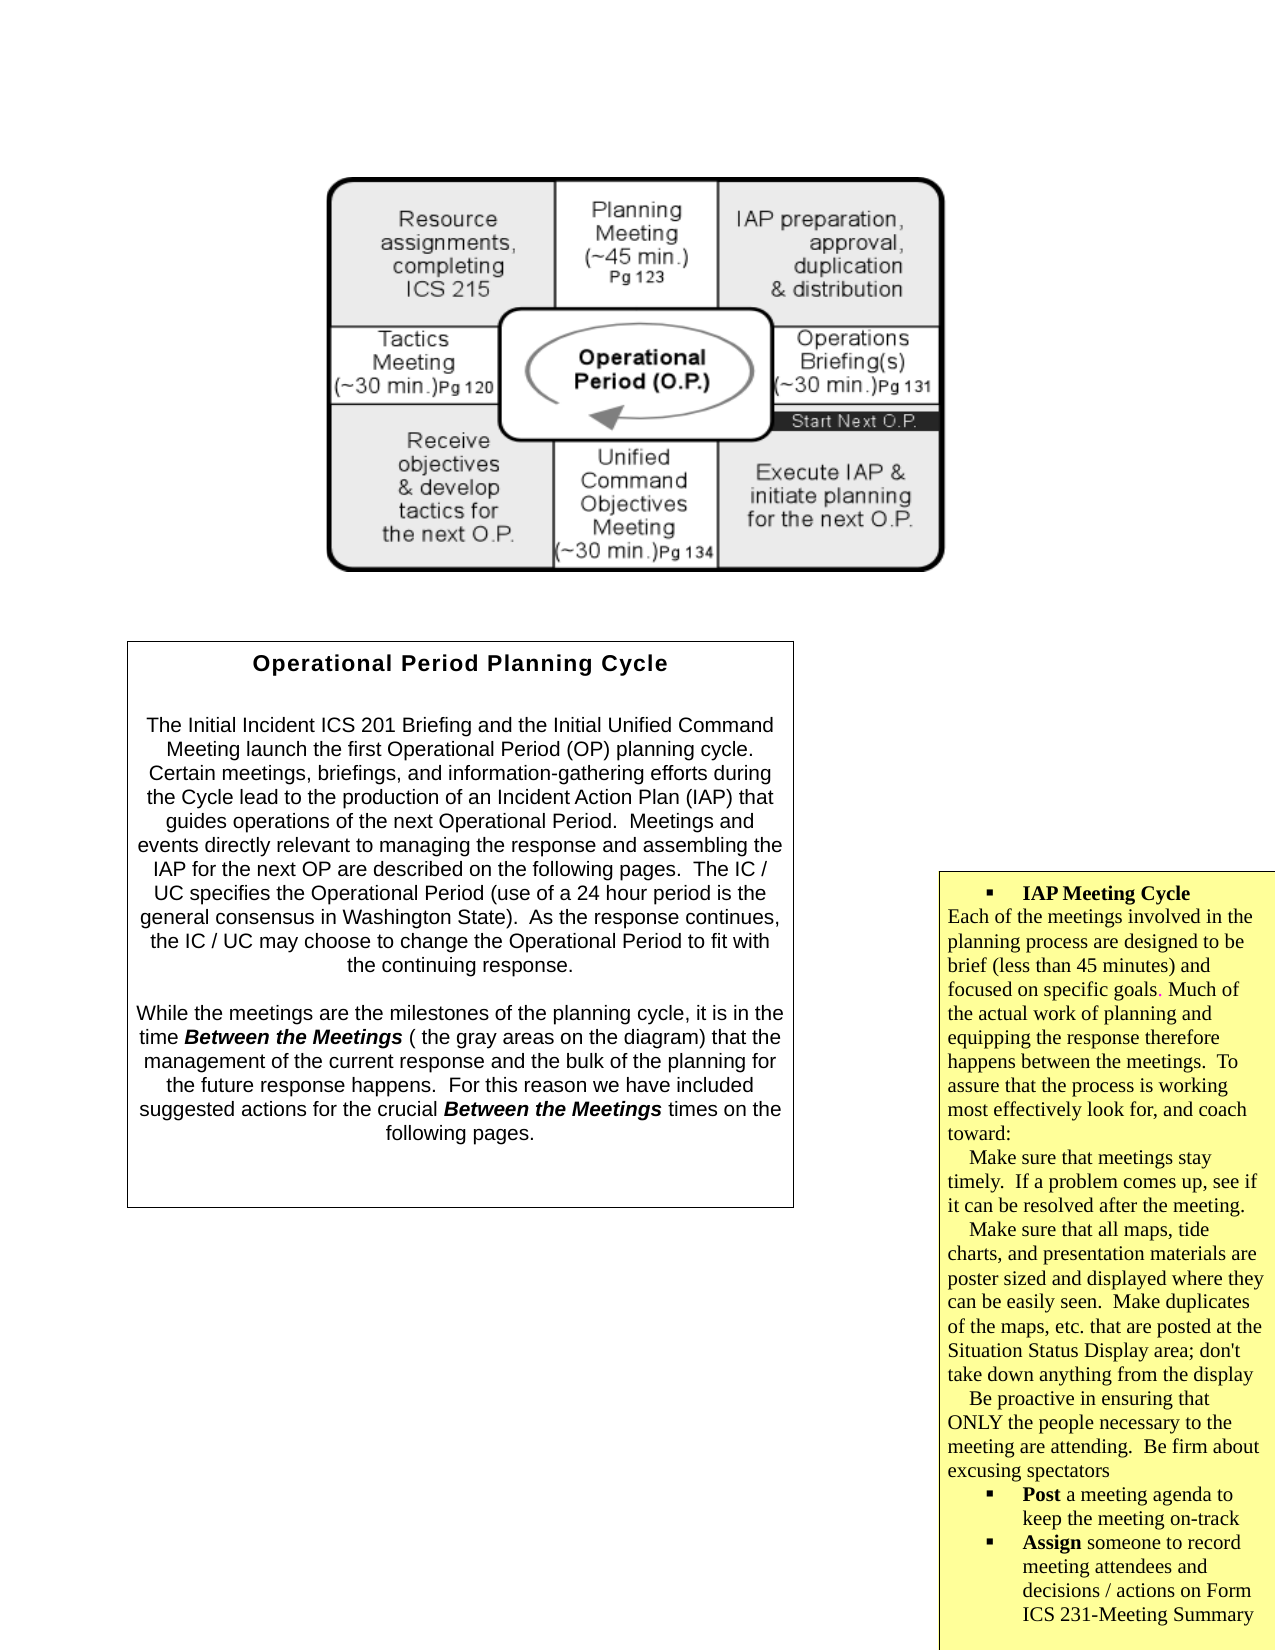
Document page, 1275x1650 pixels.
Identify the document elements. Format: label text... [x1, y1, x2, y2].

text  Be proactive in ensuring that ONLY the people necessary to the meeting are attending. Be firm about excusing spectators [947, 1386, 1266, 1482]
list IAP Meeting Cycle [985, 880, 1266, 904]
text  Make sure that meetings stay timely. If a problem comes up, see if it can be resolved after the meeting. [947, 1145, 1266, 1217]
text Each of the meetings involved in the planning process are designed to be brief (less than 45 minutes) and focused on specific goals. Much of the actual work of planning and equipping the response therefore happens between the meetings. To assure that the process is working most effectively look for, and coach toward: [947, 904, 1266, 1145]
list Assign someone to record meeting attendees and decisions / actions on Form ICS 231-Meeting Summary [985, 1530, 1266, 1626]
text  Make sure that all maps, tide charts, and presentation materials are poster sized and displayed where they can be easily seen. Make duplicates of the maps, etc. that are posted at the Situation Status Display area; don't take down anything from the display [947, 1217, 1266, 1386]
text While the meetings are the milestones of the planning cycle, it is in the time Between the Meetings ( the gray areas on the diagram) that the management of the current response and the bulk of the planning for the future response happens. For this reason we have included suggested actions for the crucial Between the Meetings times on the following pages. [136, 1001, 784, 1144]
list Post a meeting agenda to keep the meeting on-track [985, 1482, 1266, 1530]
text Operational Period Planning Cycle [136, 649, 784, 676]
text The Initial Incident ICS 201 Briefing and the Initial Unified Command Meeting launch the first Operational Period (OP) planning cycle. Certain meetings, briefings, and information-gathering efforts during the Cycle lead to the production of an Incident Action Plan (IAP) that guides operations of the next Operational Period. Meetings and events directly relevant to managing the response and assembling the IAP for the next OP are described on the following pages. The IC / UC specifies the Operational Period (use of a 24 hour period is the general consensus in Washington State). As the response continues, the IC / UC may choose to change the Operational Period to fit with the continuing response. [136, 713, 784, 977]
